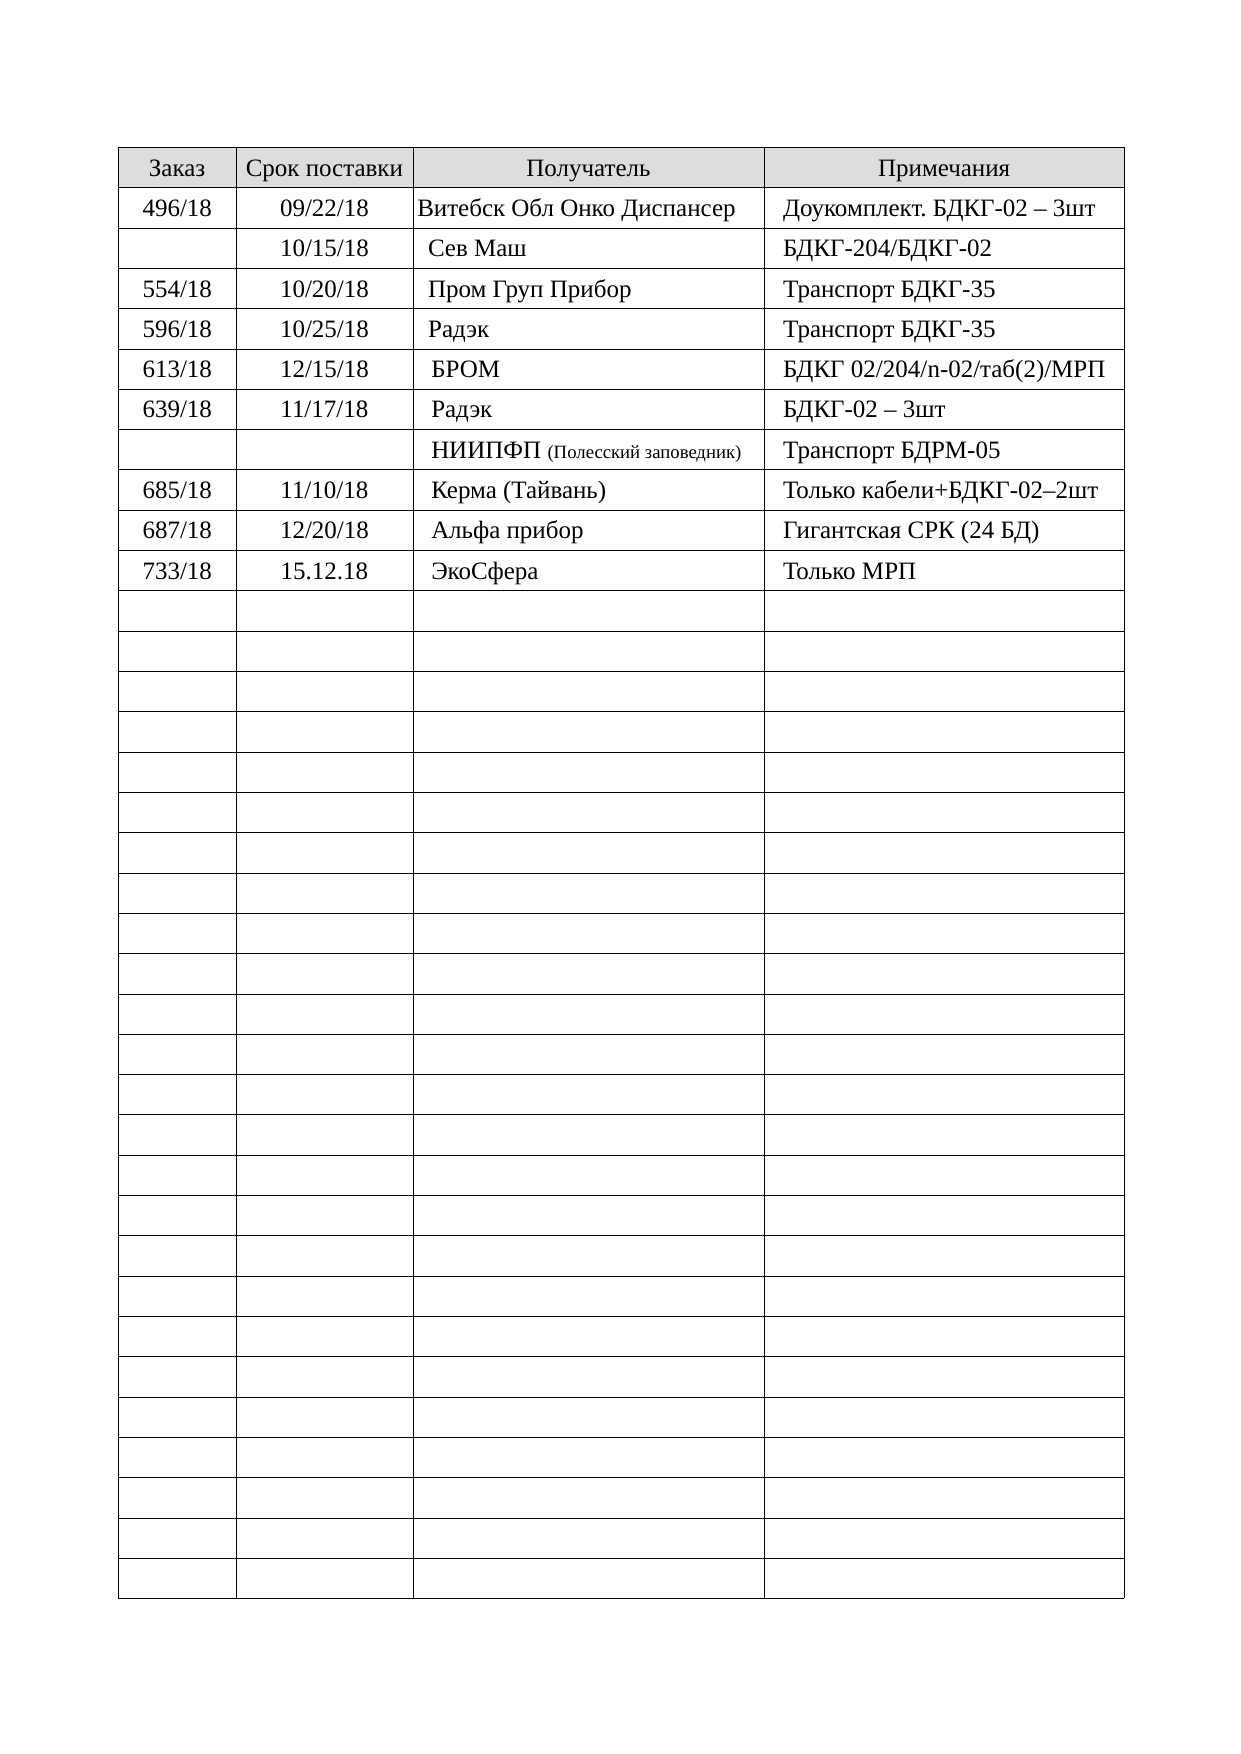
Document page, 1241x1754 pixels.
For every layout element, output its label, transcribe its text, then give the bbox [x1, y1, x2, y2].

table_cell [237, 712, 413, 752]
table_cell [414, 1115, 764, 1155]
table_cell [237, 1357, 413, 1397]
table_cell [119, 914, 236, 953]
table_cell [237, 591, 413, 631]
table_cell [237, 1196, 413, 1235]
table_cell [414, 954, 764, 993]
table_cell [119, 1317, 236, 1356]
table_cell 15.12.18 [237, 350, 413, 389]
table_cell 733/18 [119, 551, 236, 590]
table_cell [765, 1035, 1124, 1074]
table_header Получатель [414, 148, 764, 187]
table_cell Сев Маш [414, 229, 764, 268]
table_cell Транспорт БДКГ-35 [765, 269, 1124, 308]
table_cell [765, 1156, 1124, 1195]
table_cell [119, 1357, 236, 1397]
table_cell [237, 1236, 413, 1276]
table_cell Доукомплект. БДКГ-02 – 3шт [765, 188, 1124, 227]
table_cell [237, 1438, 413, 1477]
table_cell [414, 1398, 764, 1437]
table_cell БДКГ-204/БДКГ-02 [765, 229, 1124, 268]
table_cell [237, 833, 413, 872]
table_cell [414, 591, 764, 631]
table_cell [119, 1035, 236, 1074]
table_cell 554/18 [119, 269, 236, 308]
table_cell [765, 995, 1124, 1034]
table_cell [414, 1277, 764, 1316]
table_cell [237, 995, 413, 1034]
table_header Примечания [765, 148, 1124, 187]
table_cell [119, 1236, 236, 1276]
table_cell [414, 1236, 764, 1276]
table_cell 687/18 [119, 511, 236, 550]
table_cell [119, 833, 236, 872]
table_cell [237, 1478, 413, 1517]
table_cell [237, 914, 413, 953]
table_cell [237, 793, 413, 832]
table_cell 10.11.18 [237, 470, 413, 510]
table_header Заказ [119, 148, 236, 187]
table_cell Только МРП [765, 551, 1124, 590]
table_cell [765, 591, 1124, 631]
table_cell [414, 874, 764, 913]
table_cell Гигантская СРК (24 БД) [765, 511, 1124, 550]
table_cell [414, 1438, 764, 1477]
table_cell [119, 591, 236, 631]
table_cell [119, 1478, 236, 1517]
table_cell [414, 1357, 764, 1397]
table_cell [414, 753, 764, 792]
table_cell Радэк [414, 390, 764, 429]
table_cell [119, 1156, 236, 1195]
table_cell [765, 753, 1124, 792]
table_cell Альфа прибор [414, 511, 764, 550]
table_cell Пром Груп Прибор [414, 269, 764, 308]
table_cell [237, 1156, 413, 1195]
table_cell [119, 1196, 236, 1235]
table_cell [237, 1277, 413, 1316]
table_cell [237, 753, 413, 792]
table_cell [119, 753, 236, 792]
table_cell [414, 995, 764, 1034]
table_cell 496/18 [119, 188, 236, 227]
table_cell [765, 1519, 1124, 1558]
table_cell [765, 874, 1124, 913]
table_cell [414, 833, 764, 872]
table_cell 22.09.18 [237, 188, 413, 227]
table_cell [765, 1115, 1124, 1155]
table_cell Витебск Обл Онко Диспансер [414, 188, 764, 227]
table_cell БРОМ [414, 350, 764, 389]
table_cell [414, 1156, 764, 1195]
table_cell [237, 1035, 413, 1074]
table_cell [765, 954, 1124, 993]
table_cell [237, 1519, 413, 1558]
table_cell [414, 1559, 764, 1598]
table_cell [119, 229, 236, 268]
table_cell [119, 672, 236, 711]
table_cell [765, 1236, 1124, 1276]
table_cell [414, 632, 764, 671]
table_cell [119, 1398, 236, 1437]
table_cell 20.12.18 [237, 511, 413, 550]
table_cell 15.12.18 [237, 551, 413, 590]
table_cell [237, 672, 413, 711]
table_cell Транспорт БДКГ-35 [765, 309, 1124, 348]
table_cell [119, 1277, 236, 1316]
table_cell БДКГ 02/204/n-02/таб(2)/МРП [765, 350, 1124, 389]
table_cell ЭкоСфера [414, 551, 764, 590]
table_cell [765, 833, 1124, 872]
table_cell 15.10.18 [237, 229, 413, 268]
table_cell [765, 1075, 1124, 1114]
table_cell Только кабели+БДКГ-02–2шт [765, 470, 1124, 510]
table_cell [119, 1075, 236, 1114]
table_cell БДКГ-02 – 3шт [765, 390, 1124, 429]
table_cell [765, 1438, 1124, 1477]
table_cell [237, 1559, 413, 1598]
table_cell 25.10.18 [237, 309, 413, 348]
table_cell [414, 1075, 764, 1114]
table_cell [119, 1519, 236, 1558]
table_cell [765, 1277, 1124, 1316]
table_cell [765, 672, 1124, 711]
table_cell [765, 1478, 1124, 1517]
table_cell 20.10.18 [237, 269, 413, 308]
table_cell [414, 1519, 764, 1558]
table_cell НИИПФП (Полесский заповедник) [414, 430, 764, 469]
table_cell [765, 712, 1124, 752]
table_cell [237, 1317, 413, 1356]
table_cell [414, 672, 764, 711]
table_cell [765, 1317, 1124, 1356]
table_cell [237, 954, 413, 993]
table_cell 639/18 [119, 390, 236, 429]
table_cell [765, 914, 1124, 953]
table_cell [119, 1115, 236, 1155]
table_cell [237, 1398, 413, 1437]
table_header Срок поставки [237, 148, 413, 187]
table_cell [414, 914, 764, 953]
table_cell [237, 1115, 413, 1155]
table_cell [765, 1357, 1124, 1397]
table_cell [414, 793, 764, 832]
table_cell [414, 1478, 764, 1517]
table_cell 596/18 [119, 309, 236, 348]
table_cell [765, 632, 1124, 671]
table_cell 685/18 [119, 470, 236, 510]
table_cell [414, 1196, 764, 1235]
table_cell [119, 1438, 236, 1477]
table_cell Транспорт БДРМ-05 [765, 430, 1124, 469]
table_cell [237, 632, 413, 671]
table_cell [119, 712, 236, 752]
table_cell [765, 1559, 1124, 1598]
table_cell [414, 1035, 764, 1074]
table_cell [765, 1196, 1124, 1235]
table_cell [414, 1317, 764, 1356]
table_cell [237, 430, 413, 469]
table_cell [119, 430, 236, 469]
table_cell [119, 874, 236, 913]
table_cell 613/18 [119, 350, 236, 389]
table_cell [414, 712, 764, 752]
table_cell [237, 1075, 413, 1114]
table_cell [237, 874, 413, 913]
table_cell [119, 954, 236, 993]
table_cell Керма (Тайвань) [414, 470, 764, 510]
table_cell [119, 995, 236, 1034]
table_cell [119, 793, 236, 832]
table_cell [119, 632, 236, 671]
table_cell [765, 793, 1124, 832]
table_cell [119, 1559, 236, 1598]
table_cell [765, 1398, 1124, 1437]
table_cell 17.11.18 [237, 390, 413, 429]
table_cell Радэк [414, 309, 764, 348]
